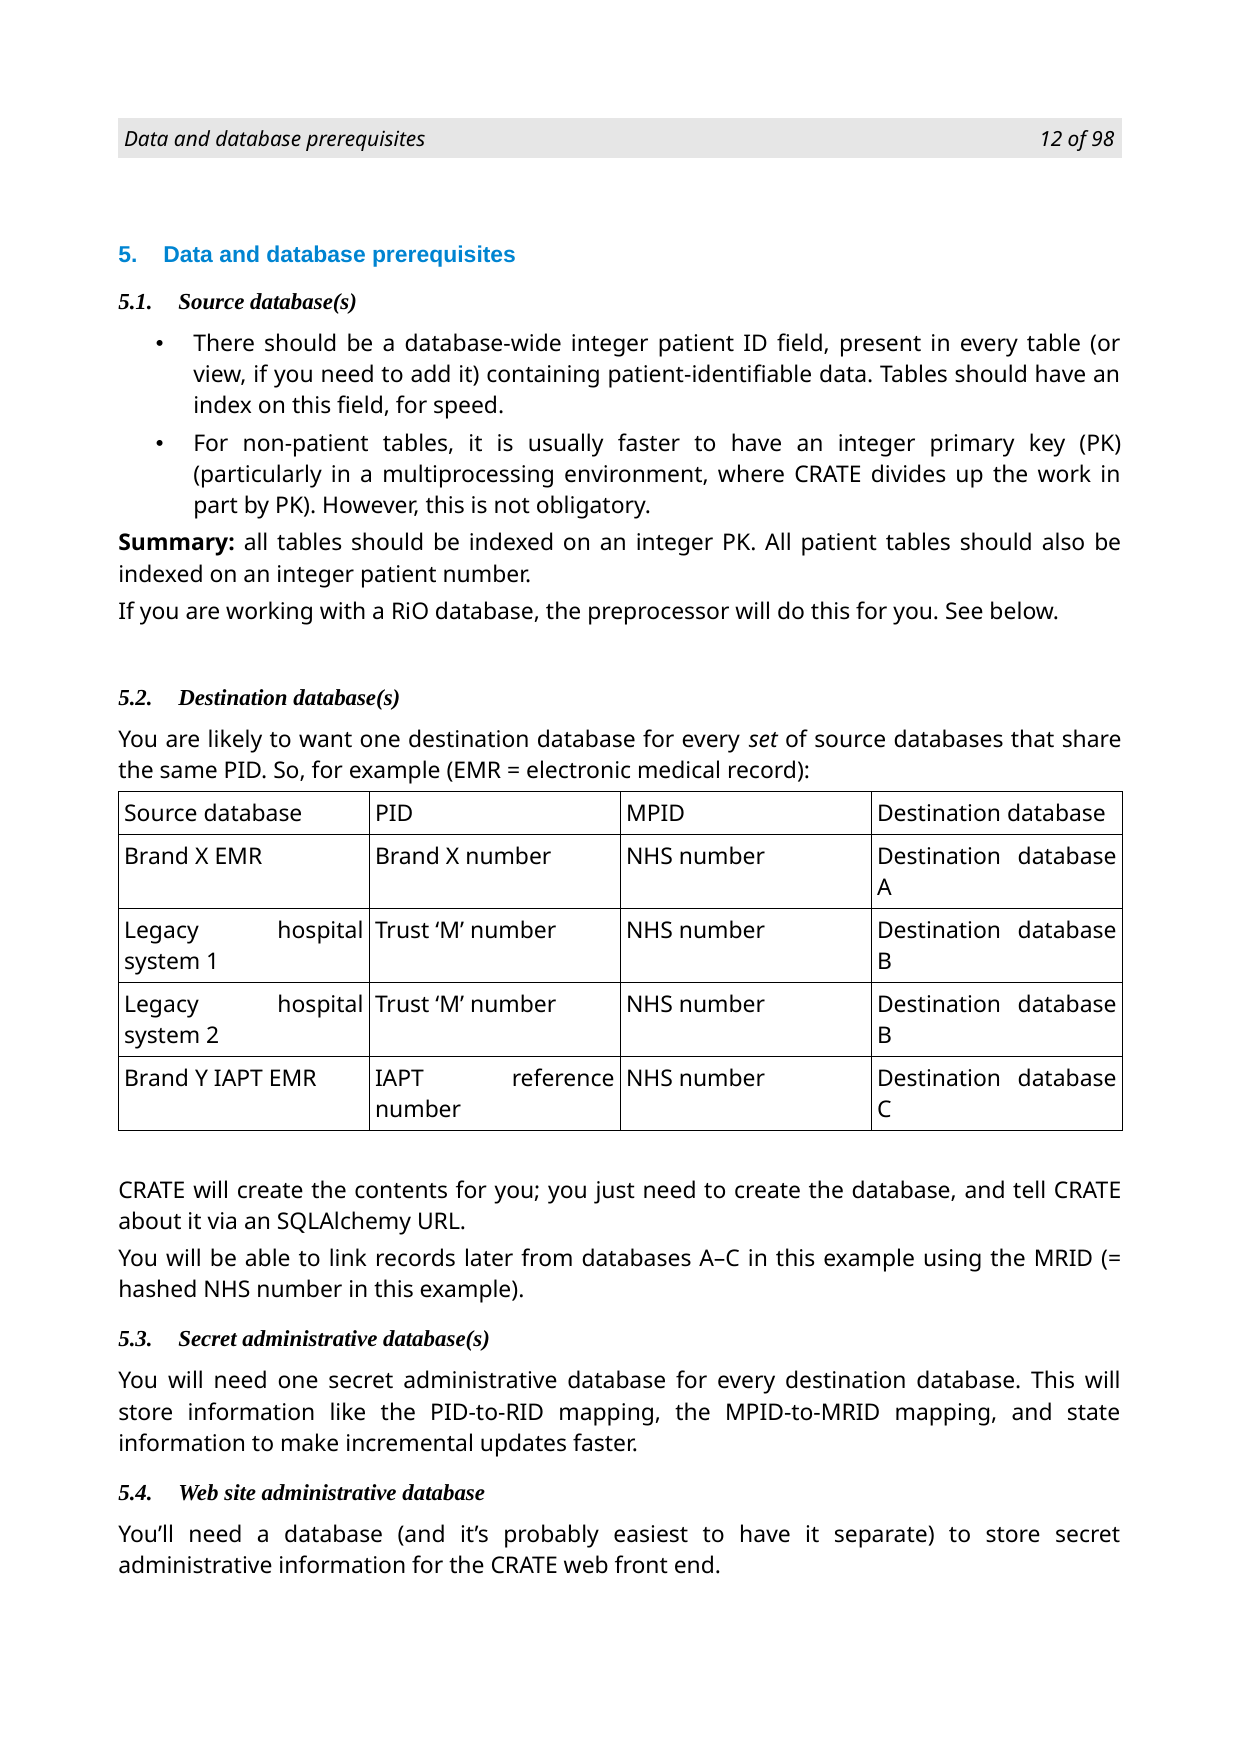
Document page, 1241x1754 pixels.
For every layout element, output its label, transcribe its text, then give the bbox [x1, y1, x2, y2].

table_cell Brand Y IAPT EMR [119, 1057, 369, 1130]
text If you are working with a RiO database, the preprocessor will do this for you. See below. [118, 595, 1122, 626]
table_cell Destination database C [872, 1057, 1122, 1130]
table_cell Legacy hospital system 1 [119, 909, 369, 982]
table_cell Destination database A [872, 835, 1122, 908]
list There should be a database-wide integer patient ID field, present in every table (or view, if you need to add it) containing patient-identifiable data. Tables should have an index on this field, for speed. [156, 327, 1122, 421]
text You will need one secret administrative database for every destination database. This will store information like the PID-to-RID mapping, the MPID-to-MRID mapping, and state information to make incremental updates faster. [118, 1364, 1122, 1458]
table_cell Trust ‘M’ number [370, 983, 620, 1056]
table_cell Destination database B [872, 983, 1122, 1056]
table_cell NHS number [621, 835, 871, 908]
text You’ll need a database (and it’s probably easiest to have it separate) to store secret administrative information for the CRATE web front end. [118, 1518, 1122, 1580]
subtitle Secret administrative database(s) [118, 1325, 1122, 1352]
list For non-patient tables, it is usually faster to have an integer primary key (PK) (particularly in a multiprocessing environment, where CRATE divides up the work in part by PK). However, this is not obligatory. [156, 427, 1122, 520]
text You will be able to link records later from databases A–C in this example using the MRID (= hashed NHS number in this example). [118, 1242, 1122, 1304]
table_cell NHS number [621, 909, 871, 982]
table_header MPID [621, 792, 871, 834]
subtitle Data and database prerequisites [118, 241, 1122, 267]
text You are likely to want one destination database for every set of source databases that share the same PID. So, for example (EMR = electronic medical record): [118, 723, 1122, 785]
table_cell Legacy hospital system 2 [119, 983, 369, 1056]
table_cell NHS number [621, 1057, 871, 1130]
subtitle Web site administrative database [118, 1479, 1122, 1505]
table_cell Brand X EMR [119, 835, 369, 908]
table_cell Brand X number [370, 835, 620, 908]
subtitle Source database(s) [118, 288, 1122, 314]
table_cell Destination database B [872, 909, 1122, 982]
text Summary: all tables should be indexed on an integer PK. All patient tables should also be indexed on an integer patient number. [118, 526, 1122, 589]
text CRATE will create the contents for you; you just need to create the database, and tell CRATE about it via an SQLAlchemy URL. [118, 1174, 1122, 1236]
table_cell NHS number [621, 983, 871, 1056]
table_header PID [370, 792, 620, 834]
table_header Source database [119, 792, 369, 834]
subtitle Destination database(s) [118, 684, 1122, 710]
table_header Destination database [872, 792, 1122, 834]
table_cell Trust ‘M’ number [370, 909, 620, 982]
table_cell IAPT reference number [370, 1057, 620, 1130]
